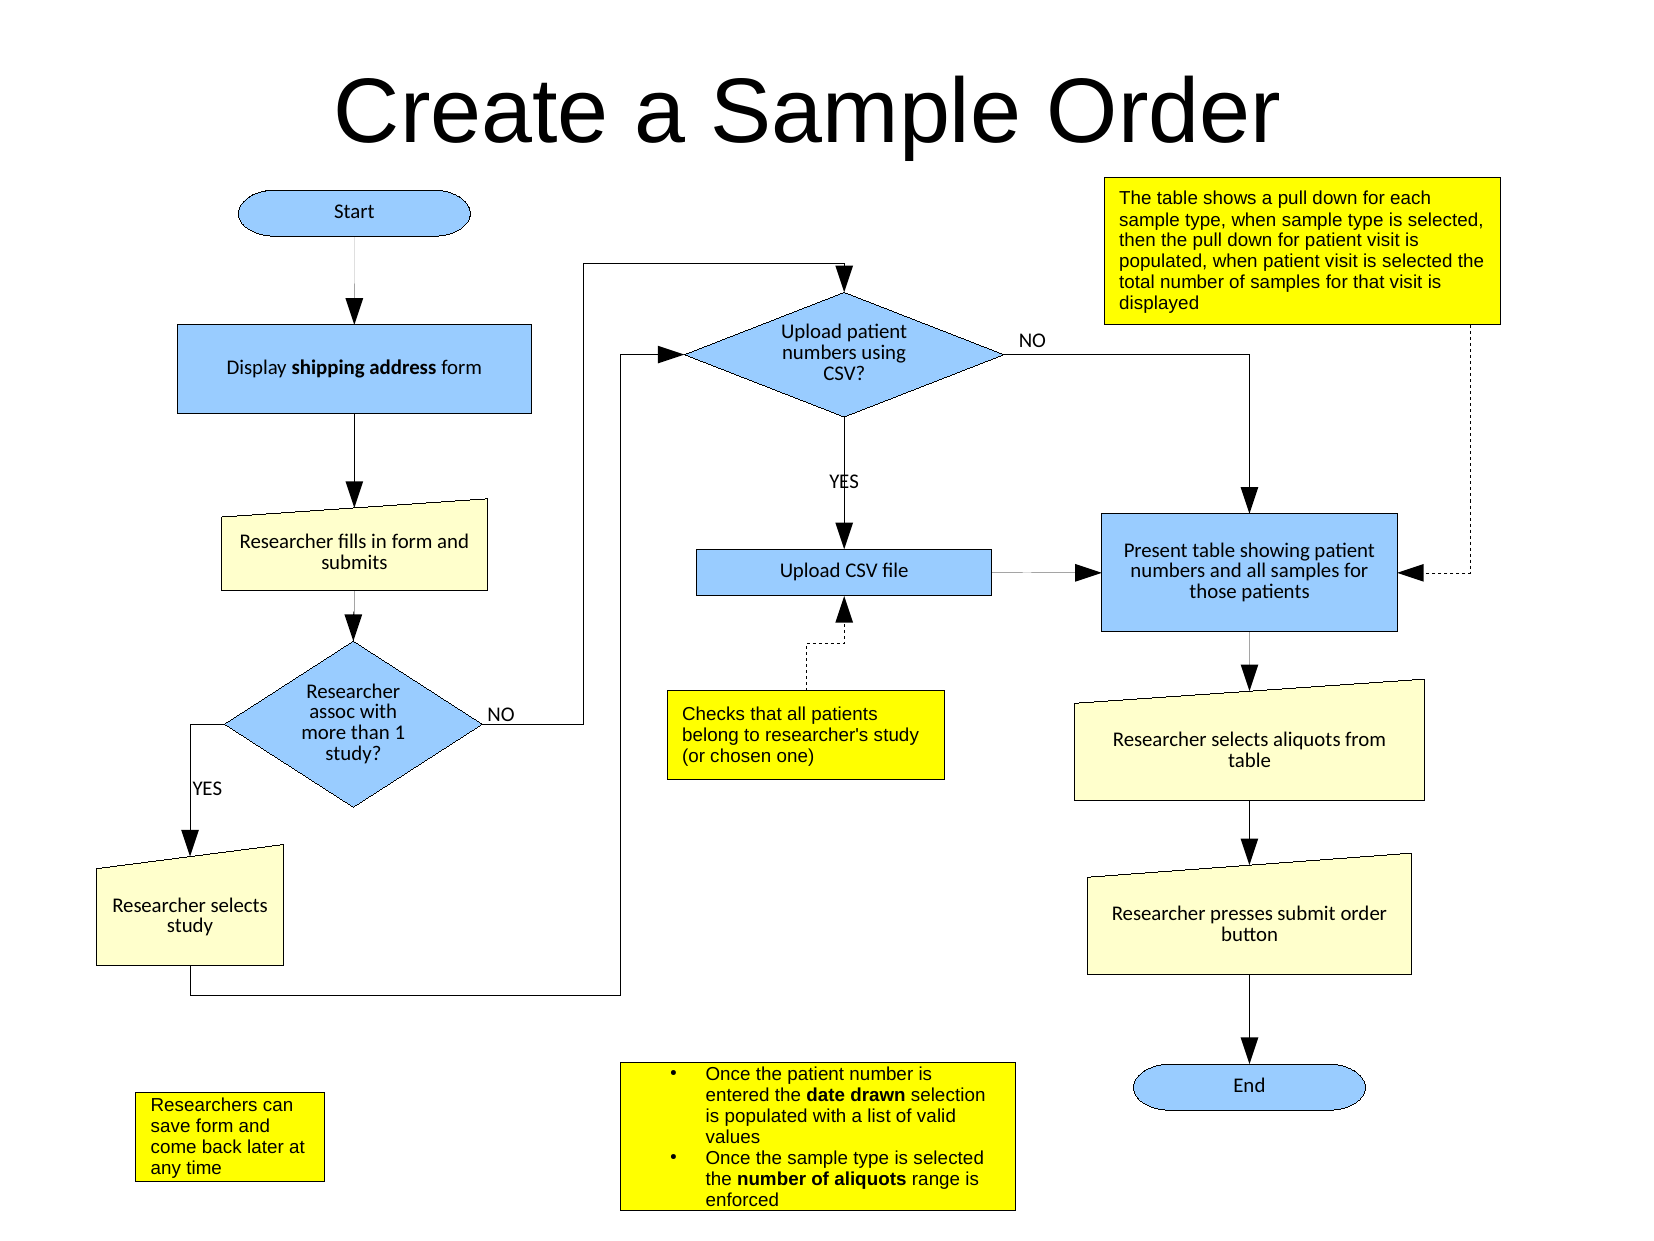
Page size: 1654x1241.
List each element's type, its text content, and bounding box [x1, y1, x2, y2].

text_box Upload patient numbers using CSV? [684, 292, 1003, 417]
text_box Upload CSV file [696, 549, 992, 596]
text_box NO [1003, 324, 1066, 364]
text_box Checks that all patients belong to researcher's study (or chosen one) [667, 690, 945, 780]
text_box Researcher fills in form and submits [221, 498, 488, 591]
text_box Start [238, 190, 471, 237]
text_box Researcher selects aliquots from table [1074, 679, 1425, 801]
text_box Researcher assoc with more than 1 study? [224, 641, 472, 808]
title Create a Sample Order [76, 14, 1565, 207]
text_box The table shows a pull down for each sample type, when sample type is selected, then the pull down for patient visit is populated, when patient visit is selected the total number of samples for that visit is displayed [1104, 177, 1501, 325]
text_box Researchers can save form and come back later at any time [135, 1092, 325, 1182]
text_box NO [472, 699, 534, 739]
text_box Researcher selects study [96, 844, 284, 966]
text_box Once the patient number is entered the date drawn selection is populated with a list of valid values Once the sample type is selected the number of aliquots range is enforced [620, 1062, 1016, 1211]
text_box Present table showing patient numbers and all samples for those patients [1101, 513, 1398, 632]
text_box End [1133, 1064, 1366, 1111]
text_box Researcher presses submit order button [1087, 853, 1412, 975]
text_box Display shipping address form [177, 324, 532, 414]
